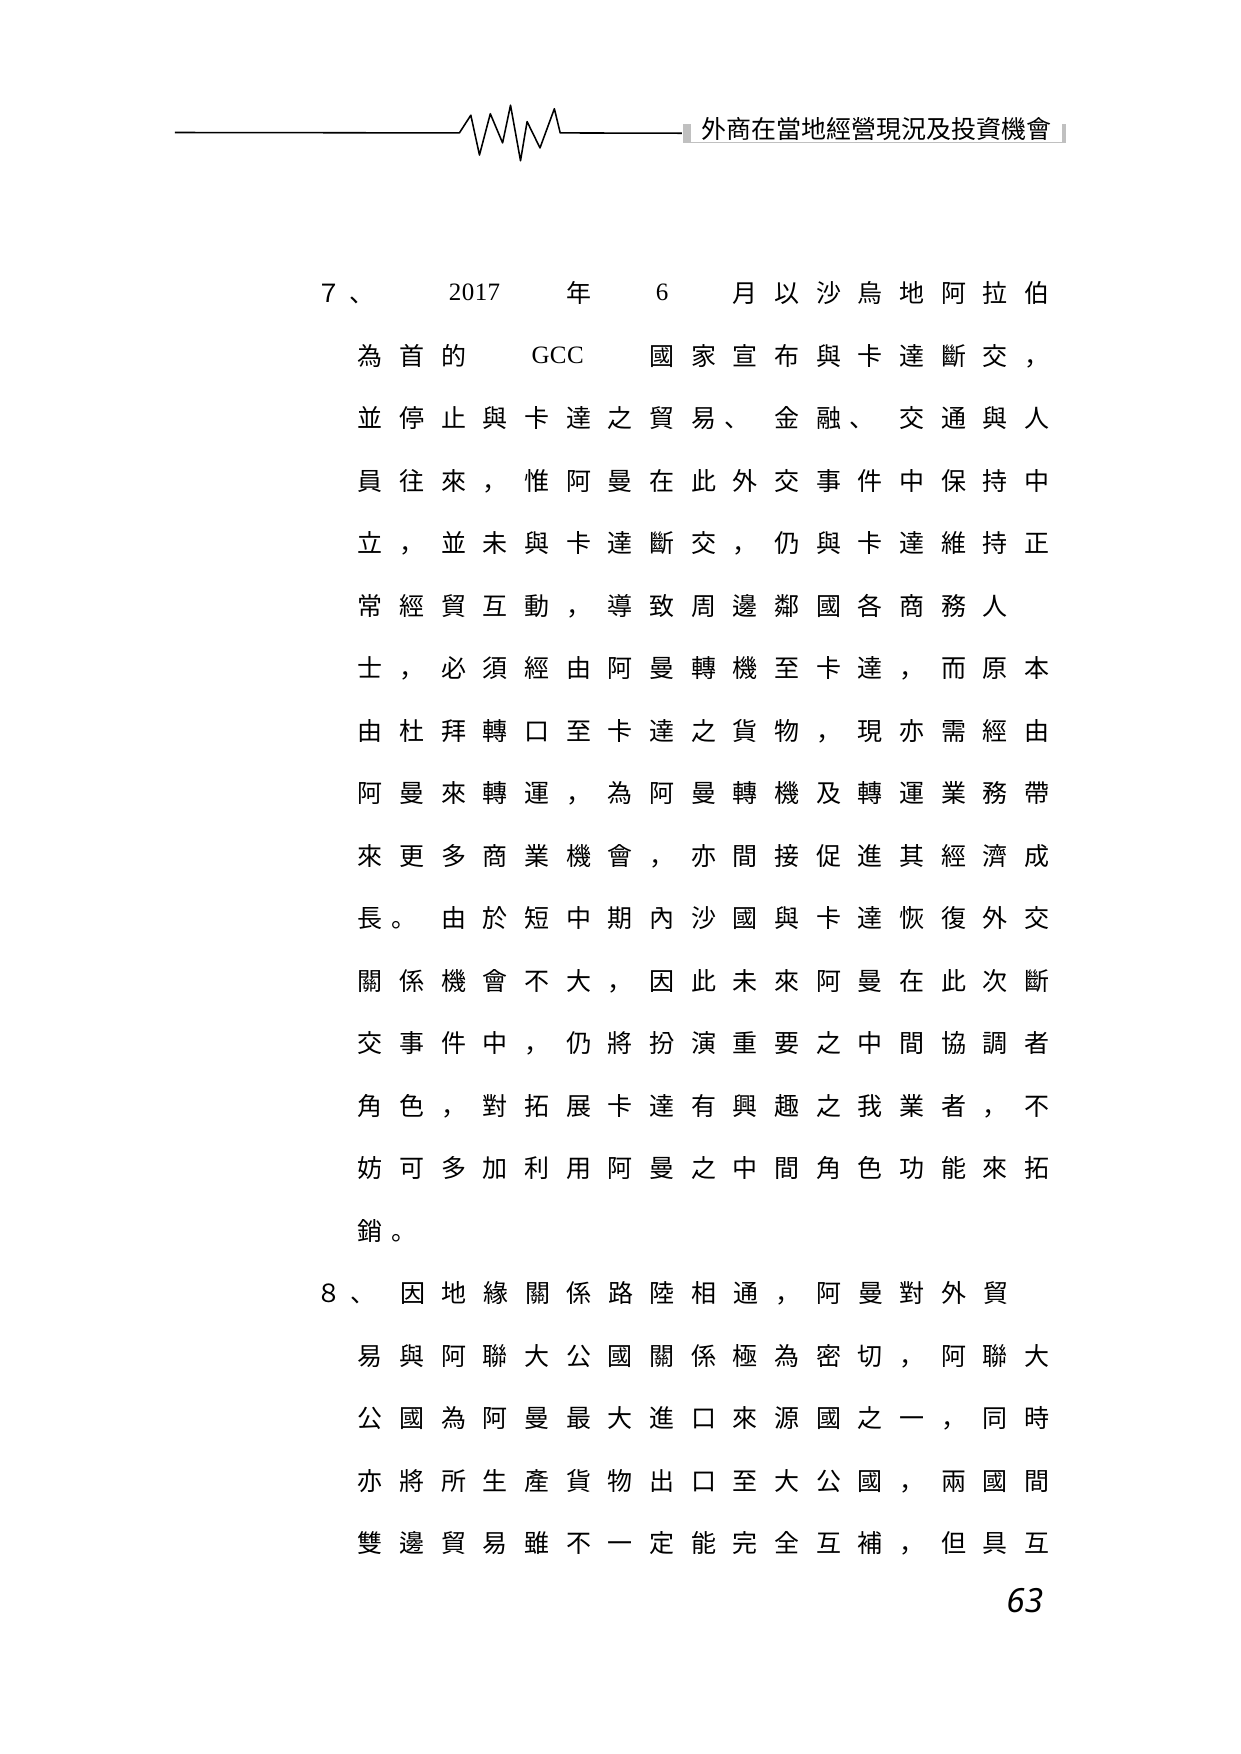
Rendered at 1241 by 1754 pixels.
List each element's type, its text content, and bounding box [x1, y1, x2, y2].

text ７、2017年6月以沙烏地阿拉伯為首的GCC國家宣布與卡達斷交，並停止與卡達之貿易、金融、交通與人員往來，惟阿曼在此外交事件中保持中立，並未與卡達斷交，仍與卡達維持正常經貿互動，導致周邊鄰國各商務人士，必須經由阿曼轉機至卡達，而原本由杜拜轉口至卡達之貨物，現亦需經由阿曼來轉運，為阿曼轉機及轉運業務帶來更多商業機會，亦間接促進其經濟成長。由於短中期內沙國與卡達恢復外交關係機會不大，因此未來阿曼在此次斷交事件中，仍將扮演重要之中間協調者角色，對拓展卡達有興趣之我業者，不妨可多加利用阿曼之中間角色功能來拓銷。 [281, 250, 1058, 1250]
text ８、因地緣關係路陸相通，阿曼對外貿易與阿聯大公國關係極為密切，阿聯大公國為阿曼最大進口來源國之一，同時亦將所生產貨物出口至大公國，兩國間雙邊貿易雖不一定能完全互補，但具互 [281, 1250, 1058, 1563]
